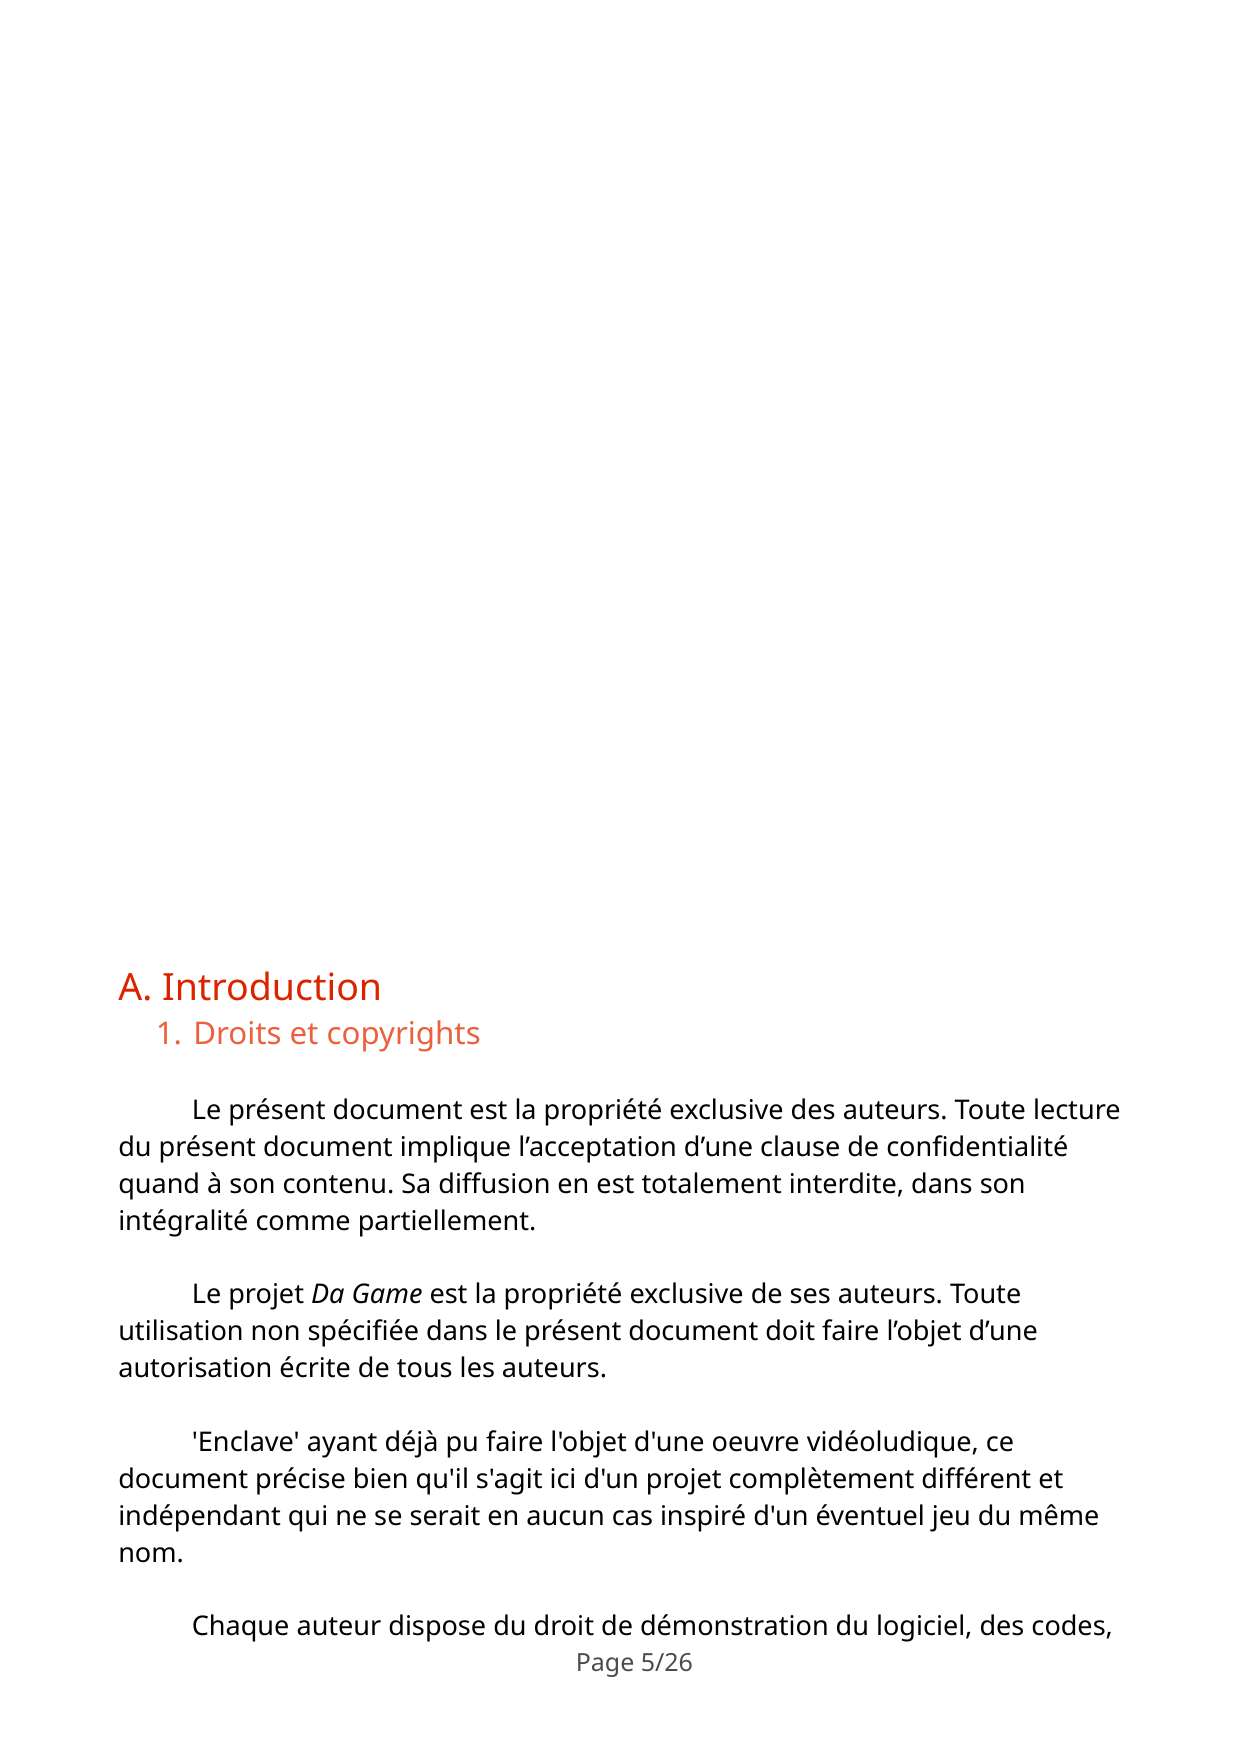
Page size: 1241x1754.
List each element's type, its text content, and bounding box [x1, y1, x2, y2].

text Le présent document est la propriété exclusive des auteurs. Toute lecture du présent document implique l’acceptation d’une clause de confidentialité quand à son contenu. Sa diffusion en est totalement interdite, dans son intégralité comme partiellement. [118, 1091, 1122, 1238]
text A. Introduction [118, 960, 1122, 1011]
text Le projet Da Game est la propriété exclusive de ses auteurs. Toute utilisation non spécifiée dans le présent document doit faire l’objet d’une autorisation écrite de tous les auteurs. [118, 1275, 1122, 1386]
text Chaque auteur dispose du droit de démonstration du logiciel, des codes, [118, 1607, 1122, 1644]
list Droits et copyrights [156, 1011, 1122, 1054]
text 'Enclave' ayant déjà pu faire l'objet d'une oeuvre vidéoludique, ce document précise bien qu'il s'agit ici d'un projet complètement différent et indépendant qui ne se serait en aucun cas inspiré d'un éventuel jeu du même nom. [118, 1422, 1122, 1570]
